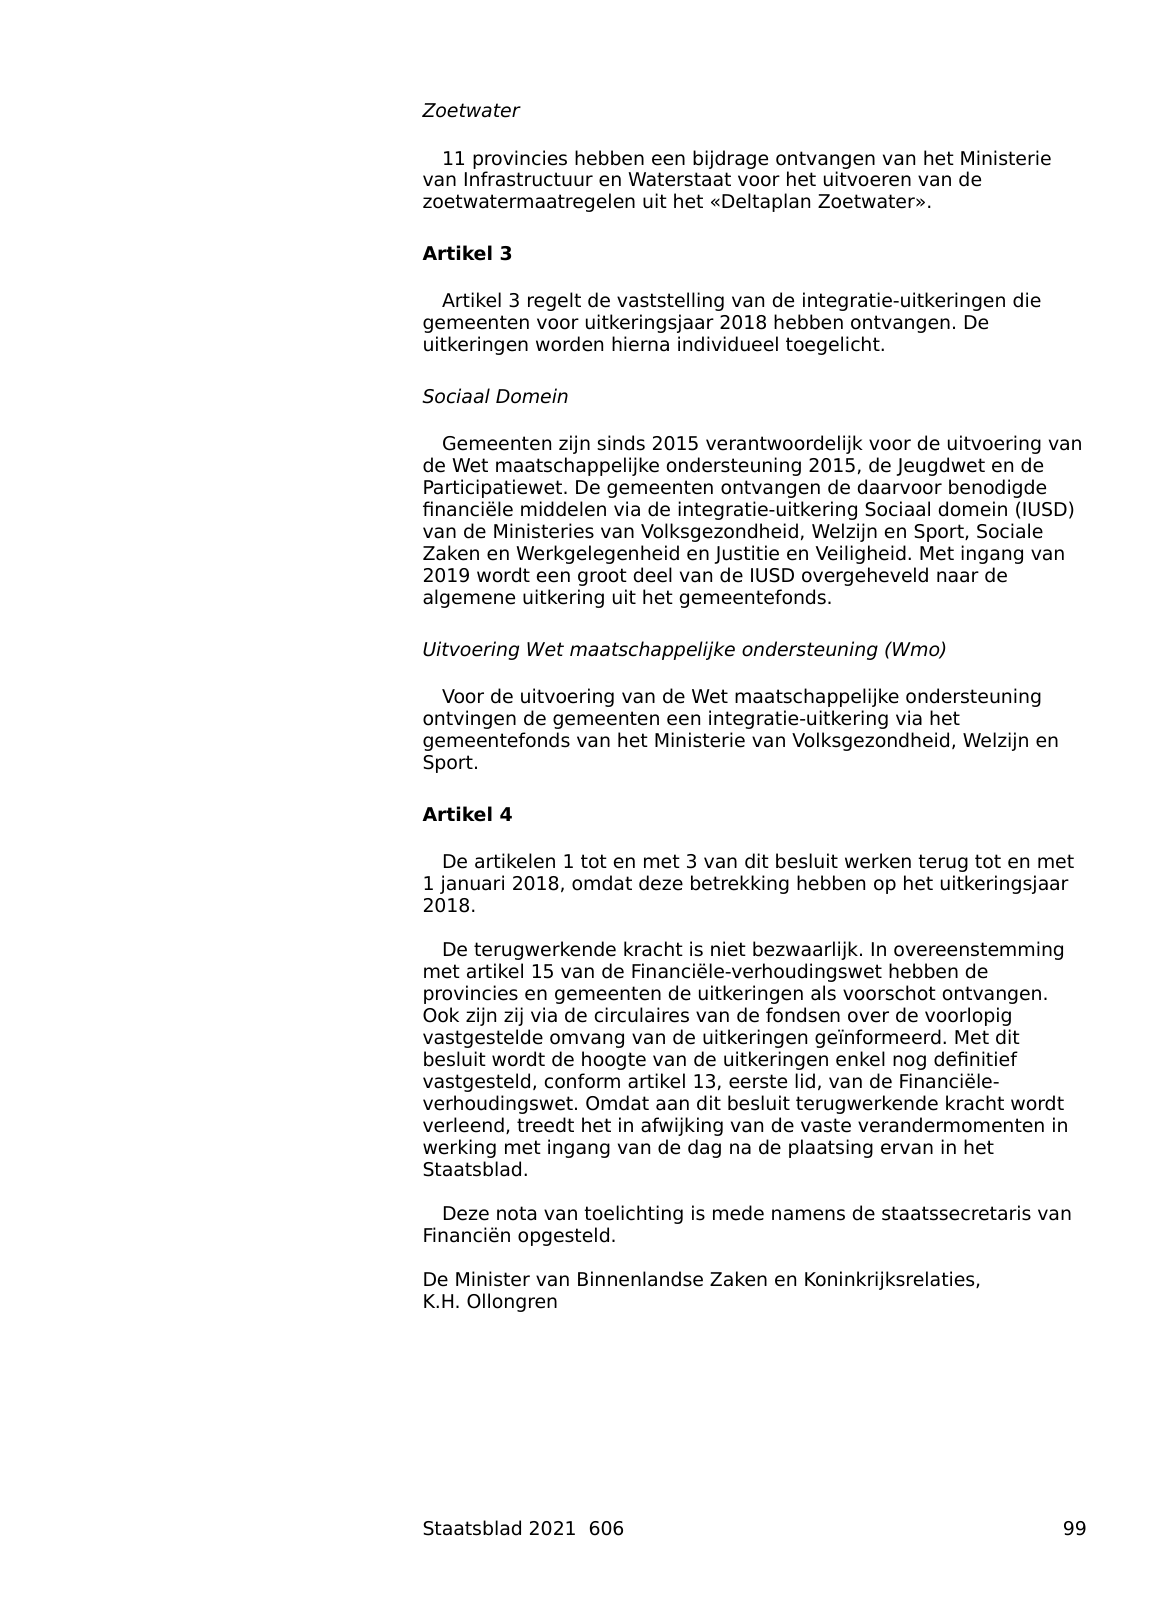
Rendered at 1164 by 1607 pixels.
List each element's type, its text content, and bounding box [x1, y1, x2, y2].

subtitle Zoetwater [422, 100, 1087, 122]
text De terugwerkende kracht is niet bezwaarlijk. In overeenstemming met artikel 15 van de Financiële-verhoudingswet hebben de provincies en gemeenten de uitkeringen als voorschot ontvangen. Ook zijn zij via de circulaires van de fondsen over de voorlopig vastgestelde omvang van de uitkeringen geïnformeerd. Met dit besluit wordt de hoogte van de uitkeringen enkel nog definitief vastgesteld, conform artikel 13, eerste lid, van de Financiële-verhoudingswet. Omdat aan dit besluit terugwerkende kracht wordt verleend, treedt het in afwijking van de vaste verandermomenten in werking met ingang van de dag na de plaatsing ervan in het Staatsblad. [422, 939, 1087, 1181]
subtitle Sociaal Domein [422, 386, 1087, 408]
text De Minister van Binnenlandse Zaken en Koninkrijksrelaties, K.H. Ollongren [422, 1269, 1087, 1313]
text 11 provincies hebben een bijdrage ontvangen van het Ministerie van Infrastructuur en Waterstaat voor het uitvoeren van de zoetwatermaatregelen uit het «Deltaplan Zoetwater». [422, 147, 1087, 213]
subtitle Artikel 3 [422, 243, 1087, 265]
subtitle Uitvoering Wet maatschappelijke ondersteuning (Wmo) [422, 639, 1087, 661]
subtitle Artikel 4 [422, 804, 1087, 826]
text Deze nota van toelichting is mede namens de staatssecretaris van Financiën opgesteld. [422, 1203, 1087, 1247]
text De artikelen 1 tot en met 3 van dit besluit werken terug tot en met 1 januari 2018, omdat deze betrekking hebben op het uitkeringsjaar 2018. [422, 851, 1087, 917]
text Artikel 3 regelt de vaststelling van de integratie-uitkeringen die gemeenten voor uitkeringsjaar 2018 hebben ontvangen. De uitkeringen worden hierna individueel toegelicht. [422, 290, 1087, 356]
text Gemeenten zijn sinds 2015 verantwoordelijk voor de uitvoering van de Wet maatschappelijke ondersteuning 2015, de Jeugdwet en de Participatiewet. De gemeenten ontvangen de daarvoor benodigde financiële middelen via de integratie-uitkering Sociaal domein (IUSD) van de Ministeries van Volksgezondheid, Welzijn en Sport, Sociale Zaken en Werkgelegenheid en Justitie en Veiligheid. Met ingang van 2019 wordt een groot deel van de IUSD overgeheveld naar de algemene uitkering uit het gemeentefonds. [422, 433, 1087, 609]
text Voor de uitvoering van de Wet maatschappelijke ondersteuning ontvingen de gemeenten een integratie-uitkering via het gemeentefonds van het Ministerie van Volksgezondheid, Welzijn en Sport. [422, 686, 1087, 774]
